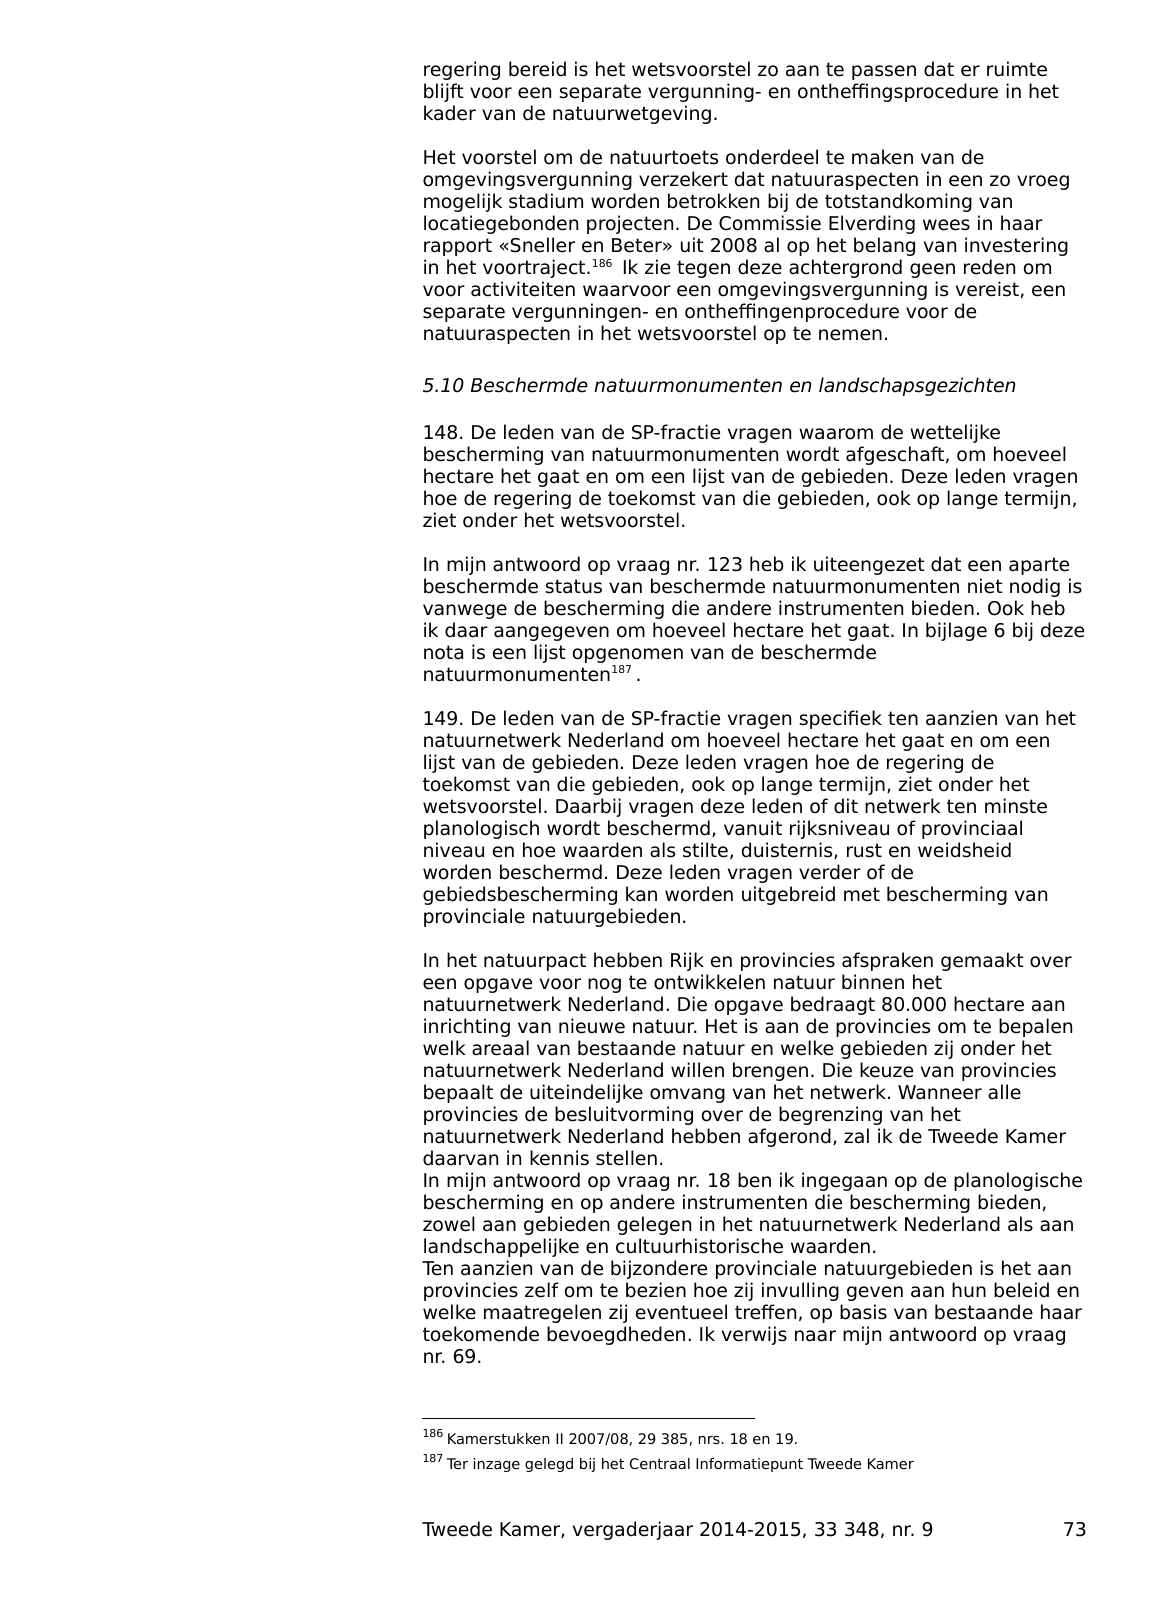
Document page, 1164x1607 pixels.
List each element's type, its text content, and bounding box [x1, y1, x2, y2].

text Het voorstel om de natuurtoets onderdeel te maken van de omgevingsvergunning verzekert dat natuuraspecten in een zo vroeg mogelijk stadium worden betrokken bij de totstandkoming van locatiegebonden projecten. De Commissie Elverding wees in haar rapport «Sneller en Beter» uit 2008 al op het belang van investering in het voortraject. Ik zie tegen deze achtergrond geen reden om voor activiteiten waarvoor een omgevingsvergunning is vereist, een separate vergunningen- en ontheffingenprocedure voor de natuuraspecten in het wetsvoorstel op te nemen. [422, 147, 1087, 345]
text In mijn antwoord op vraag nr. 18 ben ik ingegaan op de planologische bescherming en op andere instrumenten die bescherming bieden, zowel aan gebieden gelegen in het natuurnetwerk Nederland als aan landschappelijke en cultuurhistorische waarden. [422, 1170, 1087, 1258]
text 149. De leden van de SP-fractie vragen specifiek ten aanzien van het natuurnetwerk Nederland om hoeveel hectare het gaat en om een lijst van de gebieden. Deze leden vragen hoe de regering de toekomst van die gebieden, ook op lange termijn, ziet onder het wetsvoorstel. Daarbij vragen deze leden of dit netwerk ten minste planologisch wordt beschermd, vanuit rijksniveau of provinciaal niveau en hoe waarden als stilte, duisternis, rust en weidsheid worden beschermd. Deze leden vragen verder of de gebiedsbescherming kan worden uitgebreid met bescherming van provinciale natuurgebieden. [422, 708, 1087, 928]
text In het natuurpact hebben Rijk en provincies afspraken gemaakt over een opgave voor nog te ontwikkelen natuur binnen het natuurnetwerk Nederland. Die opgave bedraagt 80.000 hectare aan inrichting van nieuwe natuur. Het is aan de provincies om te bepalen welk areaal van bestaande natuur en welke gebieden zij onder het natuurnetwerk Nederland willen brengen. Die keuze van provincies bepaalt de uiteindelijke omvang van het netwerk. Wanneer alle provincies de besluitvorming over de begrenzing van het natuurnetwerk Nederland hebben afgerond, zal ik de Tweede Kamer daarvan in kennis stellen. [422, 950, 1087, 1170]
text Ter inzage gelegd bij het Centraal Informatiepunt Tweede Kamer [422, 1452, 1087, 1474]
text 148. De leden van de SP-fractie vragen waarom de wettelijke bescherming van natuurmonumenten wordt afgeschaft, om hoeveel hectare het gaat en om een lijst van de gebieden. Deze leden vragen hoe de regering de toekomst van die gebieden, ook op lange termijn, ziet onder het wetsvoorstel. [422, 422, 1087, 532]
text regering bereid is het wetsvoorstel zo aan te passen dat er ruimte blijft voor een separate vergunning- en ontheffingsprocedure in het kader van de natuurwetgeving. [422, 59, 1087, 125]
text In mijn antwoord op vraag nr. 123 heb ik uiteengezet dat een aparte beschermde status van beschermde natuurmonumenten niet nodig is vanwege de bescherming die andere instrumenten bieden. Ook heb ik daar aangegeven om hoeveel hectare het gaat. In bijlage 6 bij deze nota is een lijst opgenomen van de beschermde natuurmonumenten. [422, 554, 1087, 686]
text Ten aanzien van de bijzondere provinciale natuurgebieden is het aan provincies zelf om te bezien hoe zij invulling geven aan hun beleid en welke maatregelen zij eventueel treffen, op basis van bestaande haar toekomende bevoegdheden. Ik verwijs naar mijn antwoord op vraag nr. 69. [422, 1258, 1087, 1368]
text Kamerstukken II 2007/08, 29 385, nrs. 18 en 19. [422, 1427, 1087, 1449]
subtitle 5.10 Beschermde natuurmonumenten en landschapsgezichten [422, 375, 1087, 397]
